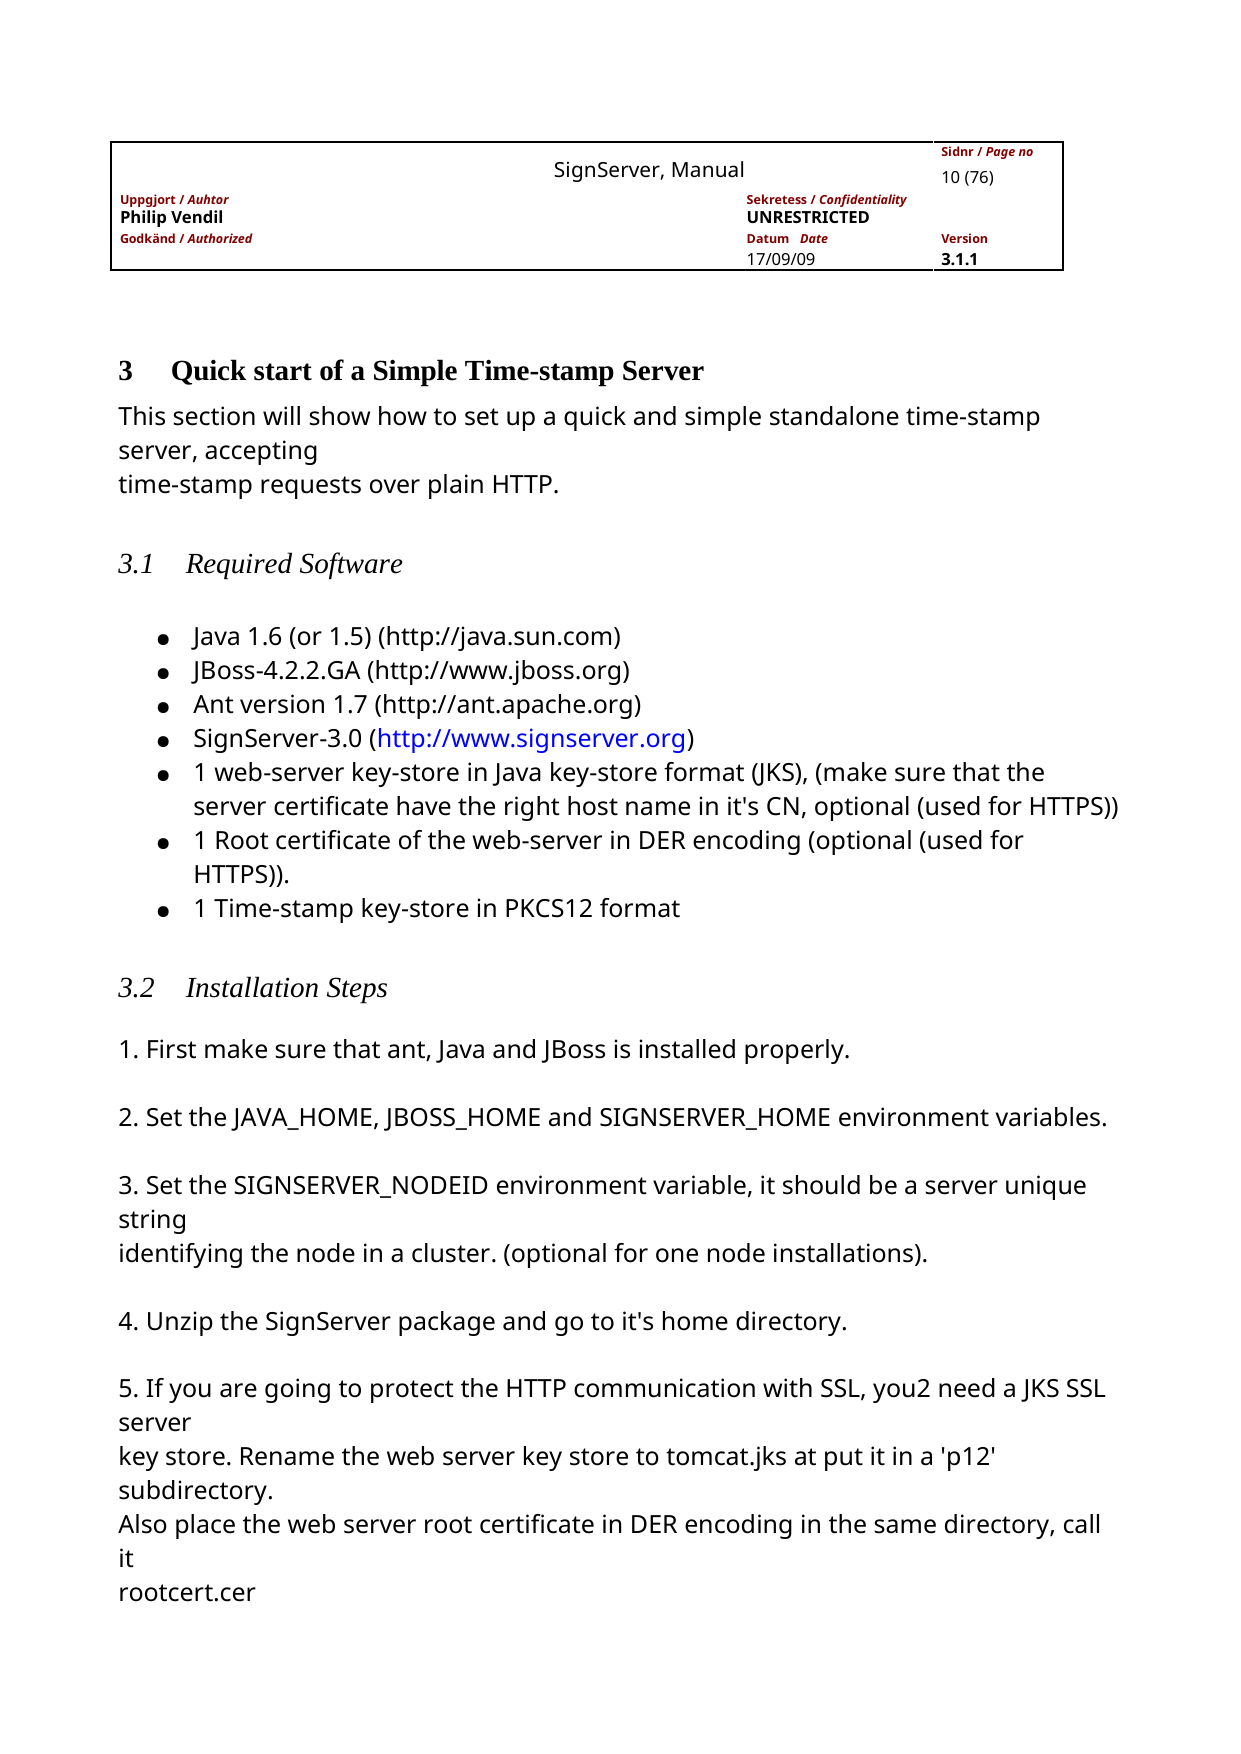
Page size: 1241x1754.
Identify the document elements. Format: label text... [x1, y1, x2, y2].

text 3. Set the SIGNSERVER_NODEID environment variable, it should be a server unique string [118, 1168, 1122, 1236]
list Ant version 1.7 (http://ant.apache.org) [156, 687, 1122, 721]
text 4. Unzip the SignServer package and go to it's home directory. [118, 1303, 1122, 1371]
text Also place the web server root certificate in DER encoding in the same directory, call it [118, 1507, 1122, 1575]
list SignServer-3.0 (http://www.signserver.org) [156, 721, 1122, 755]
list Java 1.6 (or 1.5) (http://java.sun.com) [156, 619, 1122, 653]
text identifying the node in a cluster. (optional for one node installations). [118, 1236, 1122, 1303]
text 1. First make sure that ant, Java and JBoss is installed properly. [118, 1032, 1122, 1100]
subtitle Installation Steps [118, 971, 1122, 1004]
text rootcert.cer [118, 1575, 1122, 1609]
subtitle Quick start of a Simple Time-stamp Server [118, 354, 1122, 386]
list 1 web-server key-store in Java key-store format (JKS), (make sure that the server certificate have the right host name in it's CN, optional (used for HTTPS)) [156, 755, 1122, 823]
list 1 Root certificate of the web-server in DER encoding (optional (used for HTTPS)). [156, 823, 1122, 891]
text time-stamp requests over plain HTTP. [118, 467, 1122, 501]
list 1 Time-stamp key-store in PKCS12 format [156, 891, 1122, 959]
text 2. Set the JAVA_HOME, JBOSS_HOME and SIGNSERVER_HOME environment variables. [118, 1100, 1122, 1168]
text 5. If you are going to protect the HTTP communication with SSL, you2 need a JKS SSL server [118, 1371, 1122, 1439]
text This section will show how to set up a quick and simple standalone time-stamp server, accepting [118, 399, 1122, 467]
list JBoss-4.2.2.GA (http://www.jboss.org) [156, 653, 1122, 687]
subtitle Required Software [118, 547, 1122, 580]
text key store. Rename the web server key store to tomcat.jks at put it in a 'p12' subdirectory. [118, 1439, 1122, 1507]
